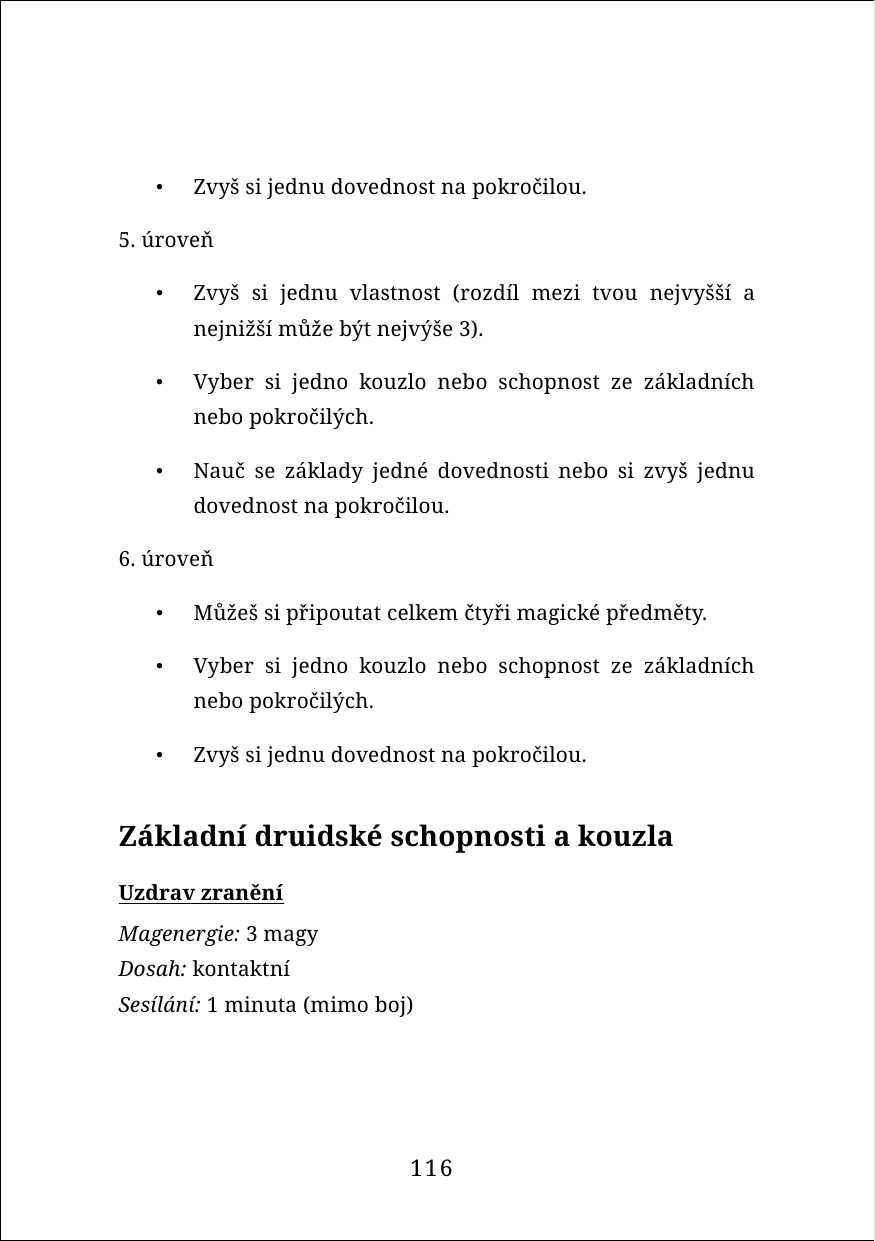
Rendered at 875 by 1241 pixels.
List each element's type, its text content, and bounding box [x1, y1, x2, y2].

list Můžeš si připoutat celkem čtyři magické předměty. [156, 598, 756, 626]
text 5. úroveň [118, 225, 756, 253]
subtitle Uzdrav zranění [118, 878, 756, 907]
list Zvyš si jednu dovednost na pokročilou. [156, 740, 756, 768]
list Zvyš si jednu vlastnost (rozdíl mezi tvou nejvyšší a nejnižší může být nejvýše 3). [156, 278, 756, 342]
list Nauč se základy jedné dovednosti nebo si zvyš jednu dovednost na pokročilou. [156, 456, 756, 520]
subtitle Základní druidské schopnosti a kouzla [118, 817, 756, 855]
list Vyber si jedno kouzlo nebo schopnost ze základních nebo pokročilých. [156, 651, 756, 715]
text Magenergie: 3 magy Dosah: kontaktní Sesílání: 1 minuta (mimo boj) [118, 919, 756, 1018]
text 6. úroveň [118, 544, 756, 573]
list Vyber si jedno kouzlo nebo schopnost ze základních nebo pokročilých. [156, 367, 756, 431]
list Zvyš si jednu dovednost na pokročilou. [156, 172, 756, 200]
